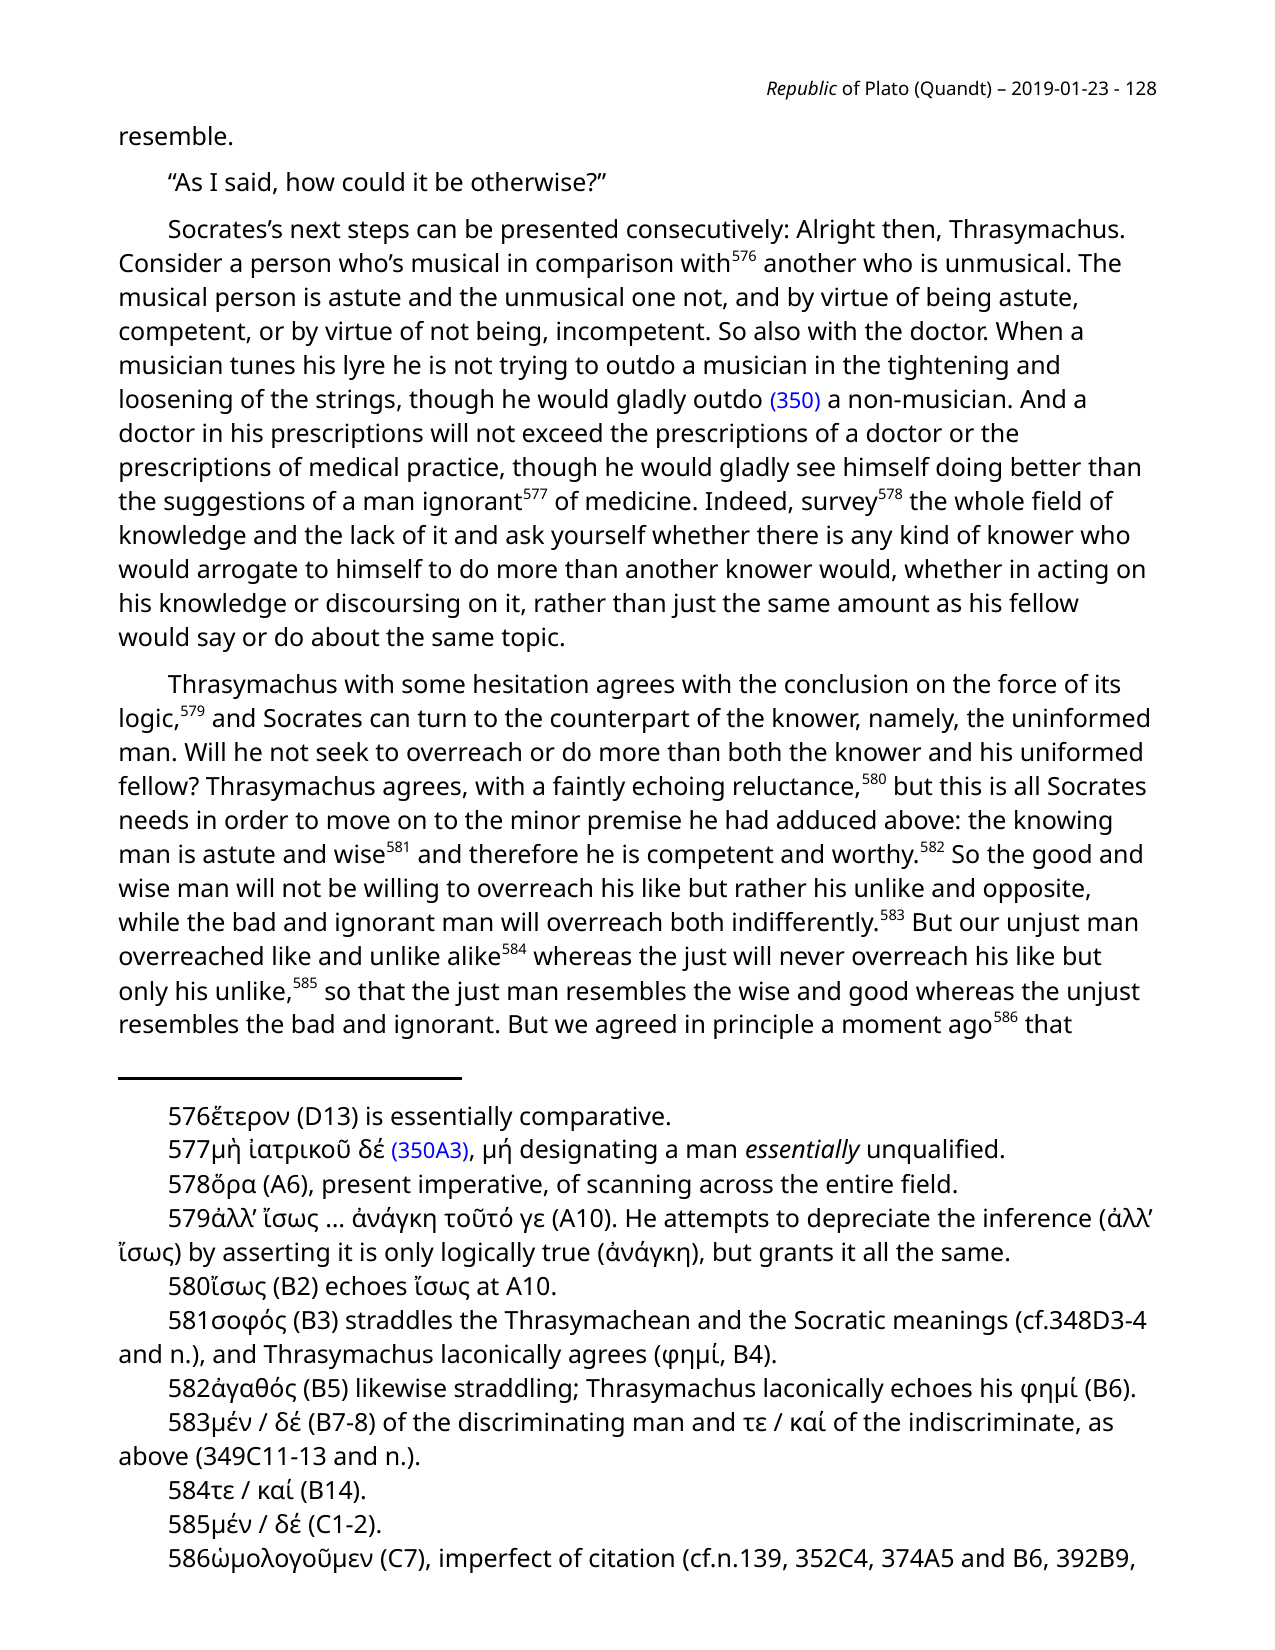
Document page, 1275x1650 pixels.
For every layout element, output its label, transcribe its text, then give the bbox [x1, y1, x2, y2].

text μὴ ἰατρικοῦ δέ (350A3), μή designating a man essentially unqualified. [118, 1132, 1157, 1166]
text ἴσως (B2) echoes ἴσως at A10. [118, 1268, 1157, 1302]
text τε / καί (B14). [118, 1473, 1157, 1507]
text ἀγαθός (B5) likewise straddling; Thrasymachus laconically echoes his φημί (B6). [118, 1371, 1157, 1405]
text σοφός (B3) straddles the Thrasymachean and the Socratic meanings (cf.348D3-4 and n.), and Thrasymachus laconically agrees (φημί, B4). [118, 1302, 1157, 1371]
text μέν / δέ (B7-8) of the discriminating man and τε / καί of the indiscriminate, as above (349C11-13 and n.). [118, 1405, 1157, 1473]
text μέν / δέ (C1-2). [118, 1507, 1157, 1541]
text ἕτερον (D13) is essentially comparative. [118, 1098, 1157, 1132]
text ἀλλ’ ἴσως … ἀνάγκη τοῦτό γε (A10). He attempts to depreciate the inference (ἀλλ’ ἴσως) by asserting it is only logically true (ἀνάγκη), but grants it all the same. [118, 1200, 1157, 1268]
text Socrates’s next steps can be presented consecutively: Alright then, Thrasymachus. Consider a person who’s musical in comparison with another who is unmusical. The musical person is astute and the unmusical one not, and by virtue of being astute, competent, or by virtue of not being, incompetent. So also with the doctor. When a musician tunes his lyre he is not trying to outdo a musician in the tightening and loosening of the strings, though he would gladly outdo (350) a non-musician. And a doctor in his prescriptions will not exceed the prescriptions of a doctor or the prescriptions of medical practice, though he would gladly see himself doing better than the suggestions of a man ignorant of medicine. Indeed, survey the whole field of knowledge and the lack of it and ask yourself whether there is any kind of knower who would arrogate to himself to do more than another knower would, whether in acting on his knowledge or discoursing on it, rather than just the same amount as his fellow would say or do about the same topic. [118, 211, 1157, 654]
text ὅρα (A6), present imperative, of scanning across the entire field. [118, 1166, 1157, 1200]
text ὡμολογοῦμεν (C7), imperfect of citation (cf.n.139, 352C4, 374A5 and B6, 392B9, 429E8, 472D9, 485A4, 511A3, 543C9 [with n.3596], 572C1 [with n.4165], 572C1, 580D10, 590D3, 605C7 [restored by Ast], 607B2, 612C8, 613C8; and cf. 559E4, 562B7, and 588E3 and n.4540). [118, 1541, 1157, 1575]
text Nicely put. We can conclude that each of the pair is like the persons they resemble. [118, 118, 1157, 152]
text “As I said, how could it be otherwise?” [118, 165, 1157, 199]
text Thrasymachus with some hesitation agrees with the conclusion on the force of its logic, and Socrates can turn to the counterpart of the knower, namely, the uninformed man. Will he not seek to overreach or do more than both the knower and his uniformed fellow? Thrasymachus agrees, with a faintly echoing reluctance, but this is all Socrates needs in order to move on to the minor premise he had adduced above: the knowing man is astute and wise and therefore he is competent and worthy. So the good and wise man will not be willing to overreach his like but rather his unlike and opposite, while the bad and ignorant man will overreach both indifferently. But our unjust man overreached like and unlike alike whereas the just will never overreach his like but only his unlike, so that the just man resembles the wise and good whereas the unjust resembles the bad and ignorant. But we agreed in principle a moment ago that whichever sort the one resembles that sort he also is, so that we can now see that in truth the just man is good and wise and the unjust is ignorant and bad. [118, 667, 1157, 1041]
